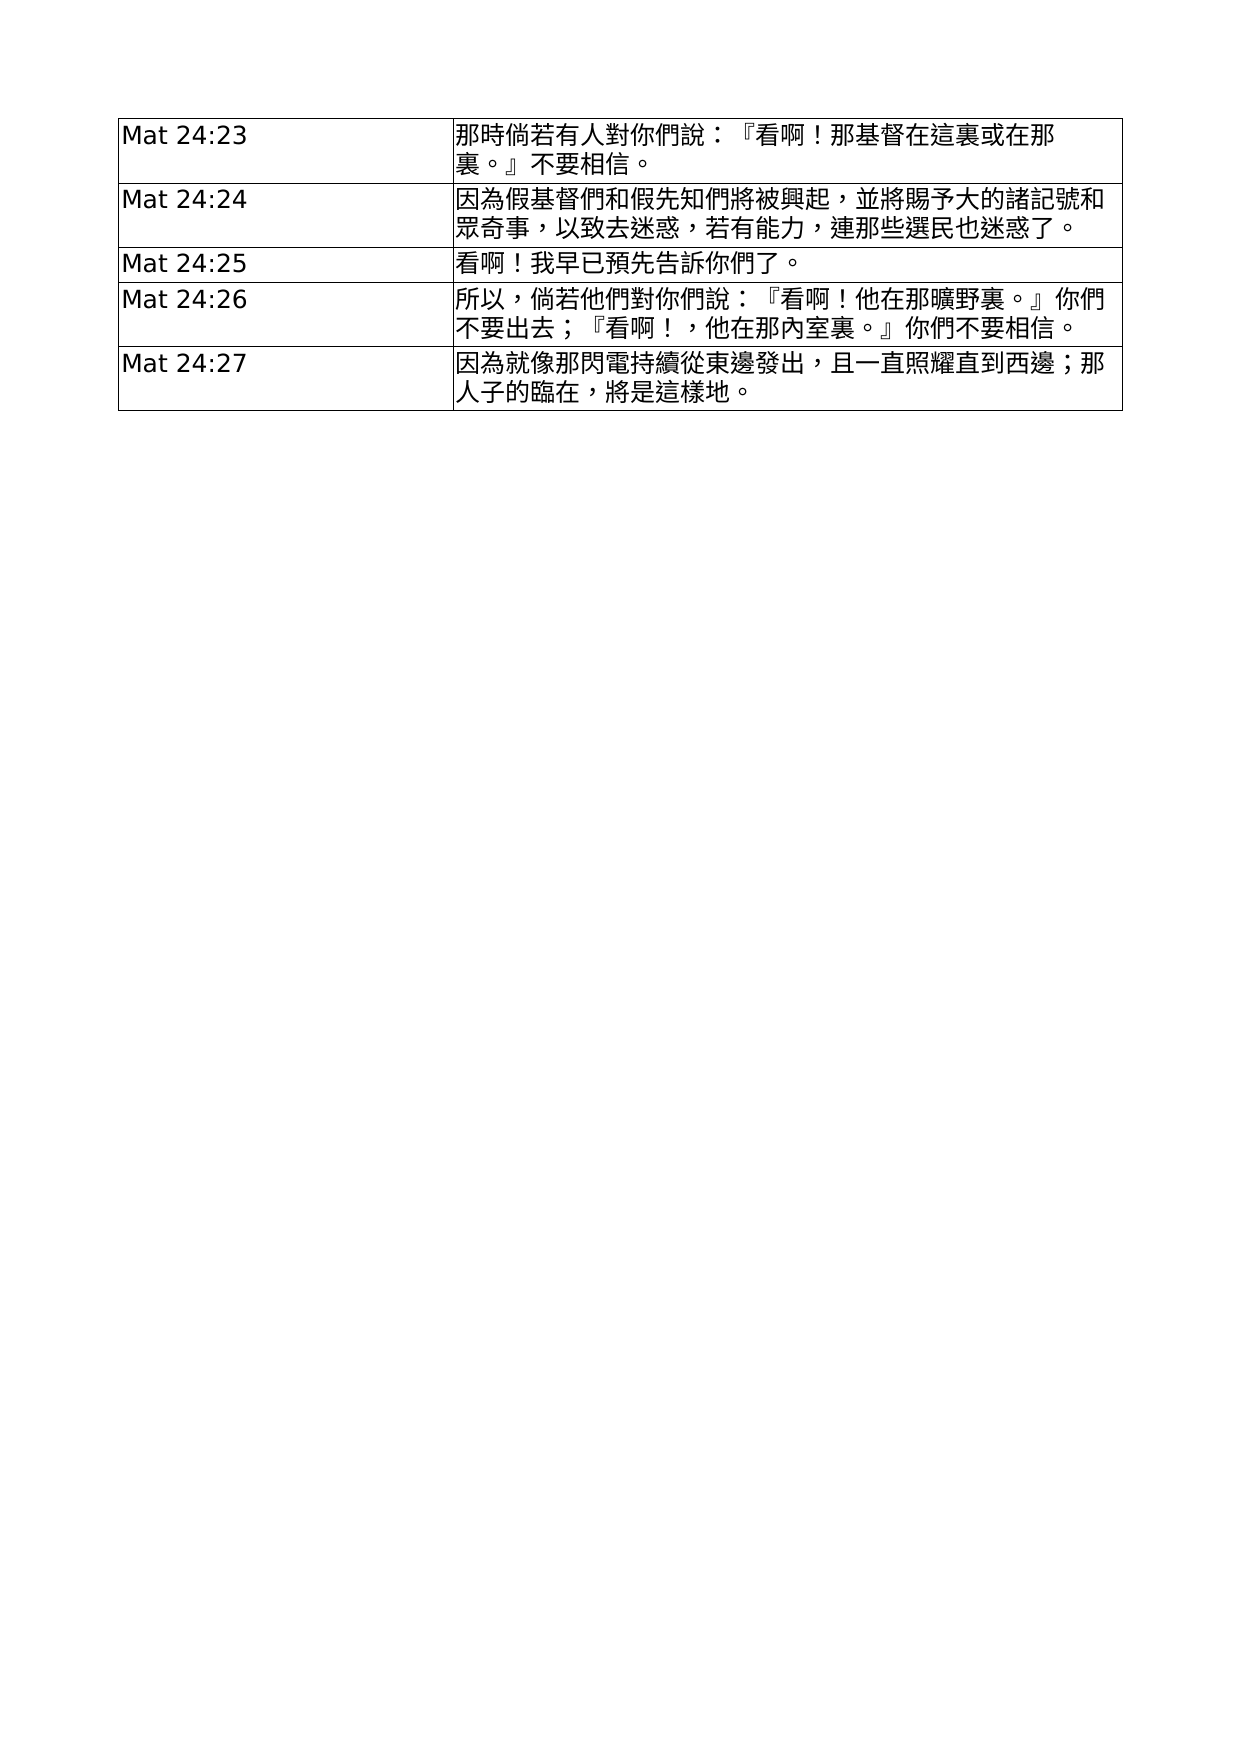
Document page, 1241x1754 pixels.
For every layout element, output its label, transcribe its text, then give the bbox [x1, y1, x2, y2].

table_cell Mat 24:27 [119, 347, 453, 410]
table_cell Mat 24:23 [119, 119, 453, 182]
table_cell 那時倘若有人對你們說：『看啊！那基督在這裏或在那裏。』不要相信。 [454, 119, 1122, 182]
table_cell 因為假基督們和假先知們將被興起，並將賜予大的諸記號和眾奇事，以致去迷惑，若有能力，連那些選民也迷惑了。 [454, 184, 1122, 247]
table_cell Mat 24:26 [119, 283, 453, 346]
table_cell 所以，倘若他們對你們說：『看啊！他在那曠野裏。』你們不要出去；『看啊！，他在那內室裏。』你們不要相信。 [454, 283, 1122, 346]
table_cell 看啊！我早已預先告訴你們了。 [454, 248, 1122, 282]
table_cell 因為就像那閃電持續從東邊發出，且一直照耀直到西邊；那人子的臨在，將是這樣地。 [454, 347, 1122, 410]
table_cell Mat 24:24 [119, 184, 453, 247]
table_cell Mat 24:25 [119, 248, 453, 282]
